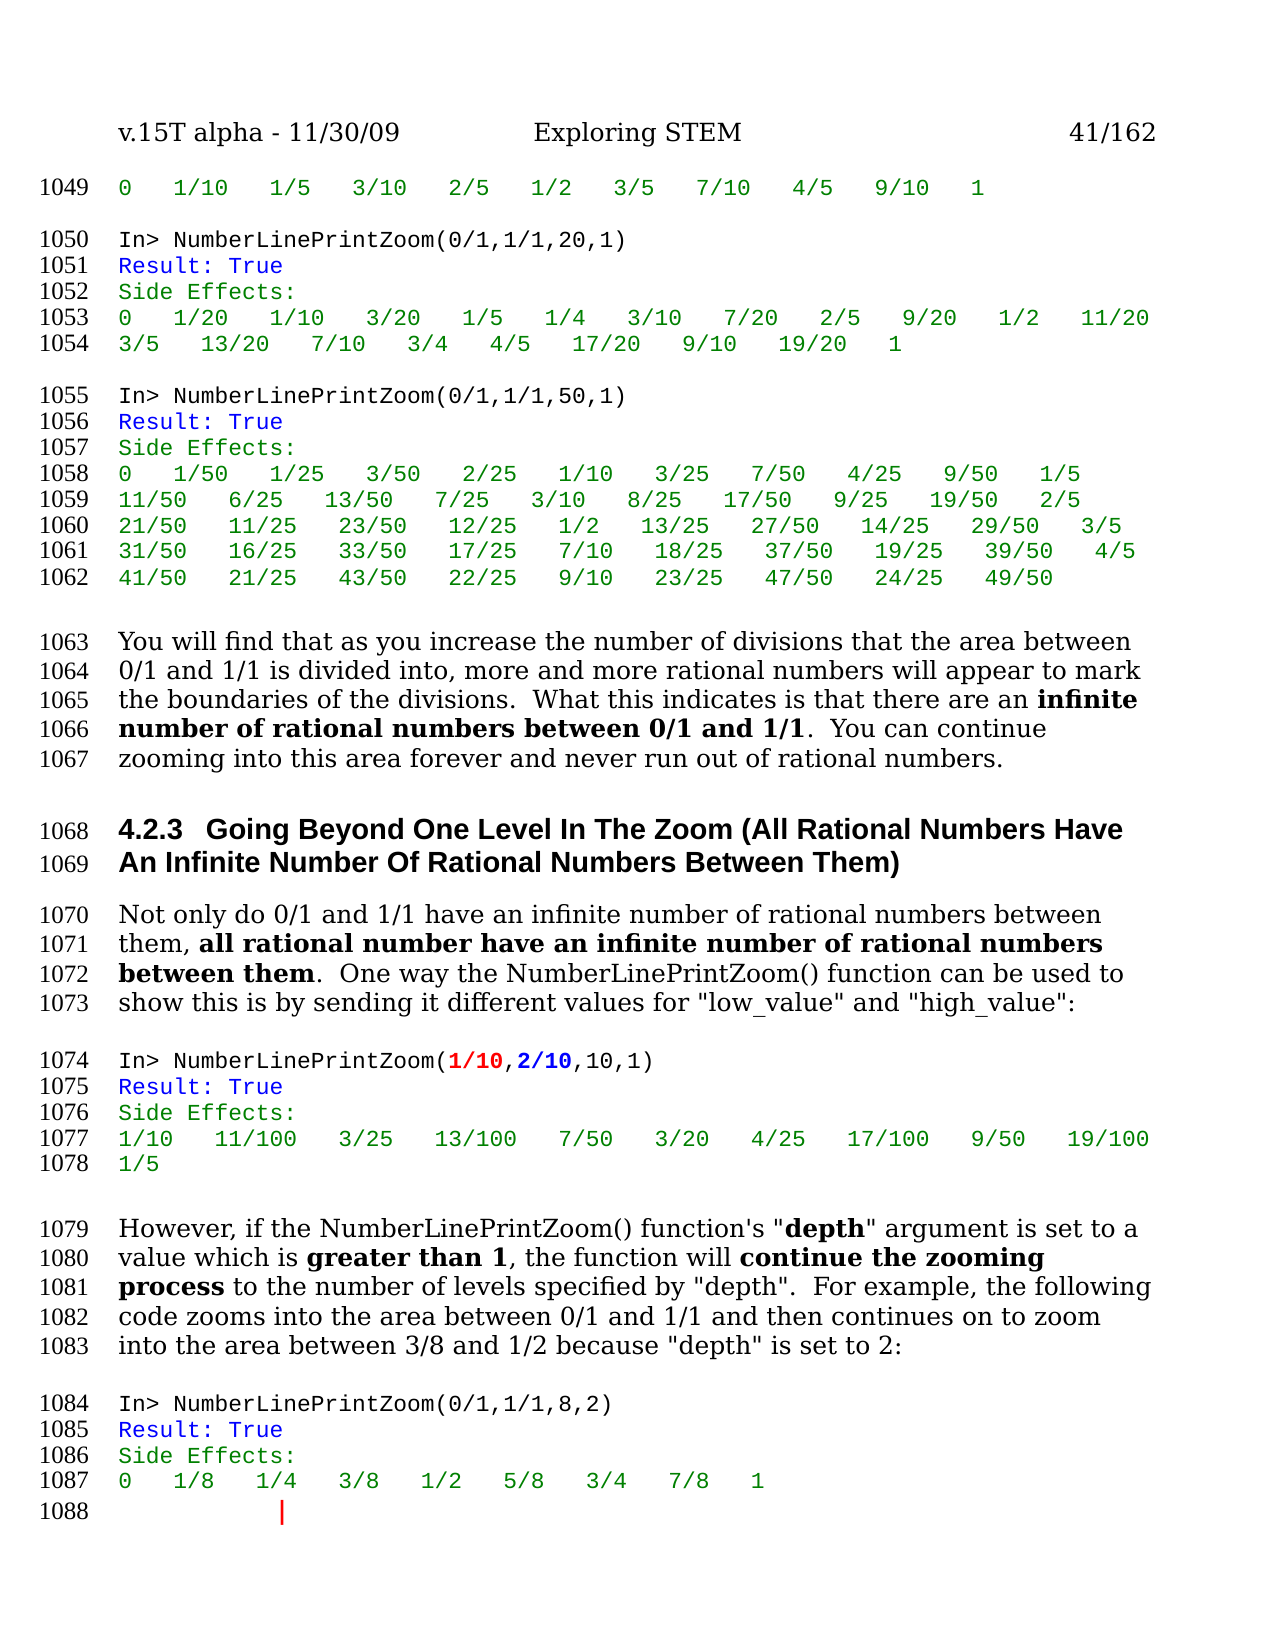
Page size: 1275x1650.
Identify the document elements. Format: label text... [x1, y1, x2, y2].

subtitle Going Beyond One Level In The Zoom (All Rational Numbers Have An Infinite Number Of Rational Numbers Between Them) [118, 812, 1157, 879]
text In> NumberLinePrintZoom(0/1,1/1,8,2) [118, 1392, 1157, 1418]
text Side Effects: [118, 281, 1157, 306]
text In> NumberLinePrintZoom(0/1,1/1,20,1) [118, 229, 1157, 254]
text Side Effects: [118, 1444, 1157, 1470]
text Result: True [118, 254, 1157, 281]
text In> NumberLinePrintZoom(1/10,2/10,10,1) [118, 1049, 1157, 1075]
text Result: True [118, 1075, 1157, 1101]
text 1/10 11/100 3/25 13/100 7/50 3/20 4/25 17/100 9/50 19/100 1/5 [118, 1127, 1157, 1179]
text 0 1/10 1/5 3/10 2/5 1/2 3/5 7/10 4/5 9/10 1 [118, 177, 1157, 203]
text Not only do 0/1 and 1/1 have an infinite number of rational numbers between them, all rational number have an infinite number of rational numbers between them. One way the NumberLinePrintZoom() function can be used to show this is by sending it different values for "low_value" and "high_value": [118, 900, 1157, 1017]
text 0 1/20 1/10 3/20 1/5 1/4 3/10 7/20 2/5 9/20 1/2 11/20 3/5 13/20 7/10 3/4 4/5 17/20 9/10 19/20 1 [118, 306, 1157, 358]
text 0 1/8 1/4 3/8 1/2 5/8 3/4 7/8 1 [118, 1470, 1157, 1496]
text You will find that as you increase the number of divisions that the area between 0/1 and 1/1 is divided into, more and more rational numbers will appear to mark the boundaries of the divisions. What this indicates is that there are an infinite number of rational numbers between 0/1 and 1/1. You can continue zooming into this area forever and never run out of rational numbers. [118, 627, 1157, 773]
text Side Effects: [118, 1101, 1157, 1127]
text | [118, 1496, 1157, 1525]
text Side Effects: [118, 436, 1157, 462]
text Result: True [118, 1418, 1157, 1444]
text In> NumberLinePrintZoom(0/1,1/1,50,1) [118, 384, 1157, 410]
text Result: True [118, 410, 1157, 436]
text However, if the NumberLinePrintZoom() function's "depth" argument is set to a value which is greater than 1, the function will continue the zooming process to the number of levels specified by "depth". For example, the following code zooms into the area between 0/1 and 1/1 and then continues on to zoom into the area between 3/8 and 1/2 because "depth" is set to 2: [118, 1214, 1157, 1360]
text 0 1/50 1/25 3/50 2/25 1/10 3/25 7/50 4/25 9/50 1/5 11/50 6/25 13/50 7/25 3/10 8/25 17/50 9/25 19/50 2/5 21/50 11/25 23/50 12/25 1/2 13/25 27/50 14/25 29/50 3/5 31/50 16/25 33/50 17/25 7/10 18/25 37/50 19/25 39/50 4/5 41/50 21/25 43/50 22/25 9/10 23/25 47/50 24/25 49/50 [118, 462, 1157, 592]
